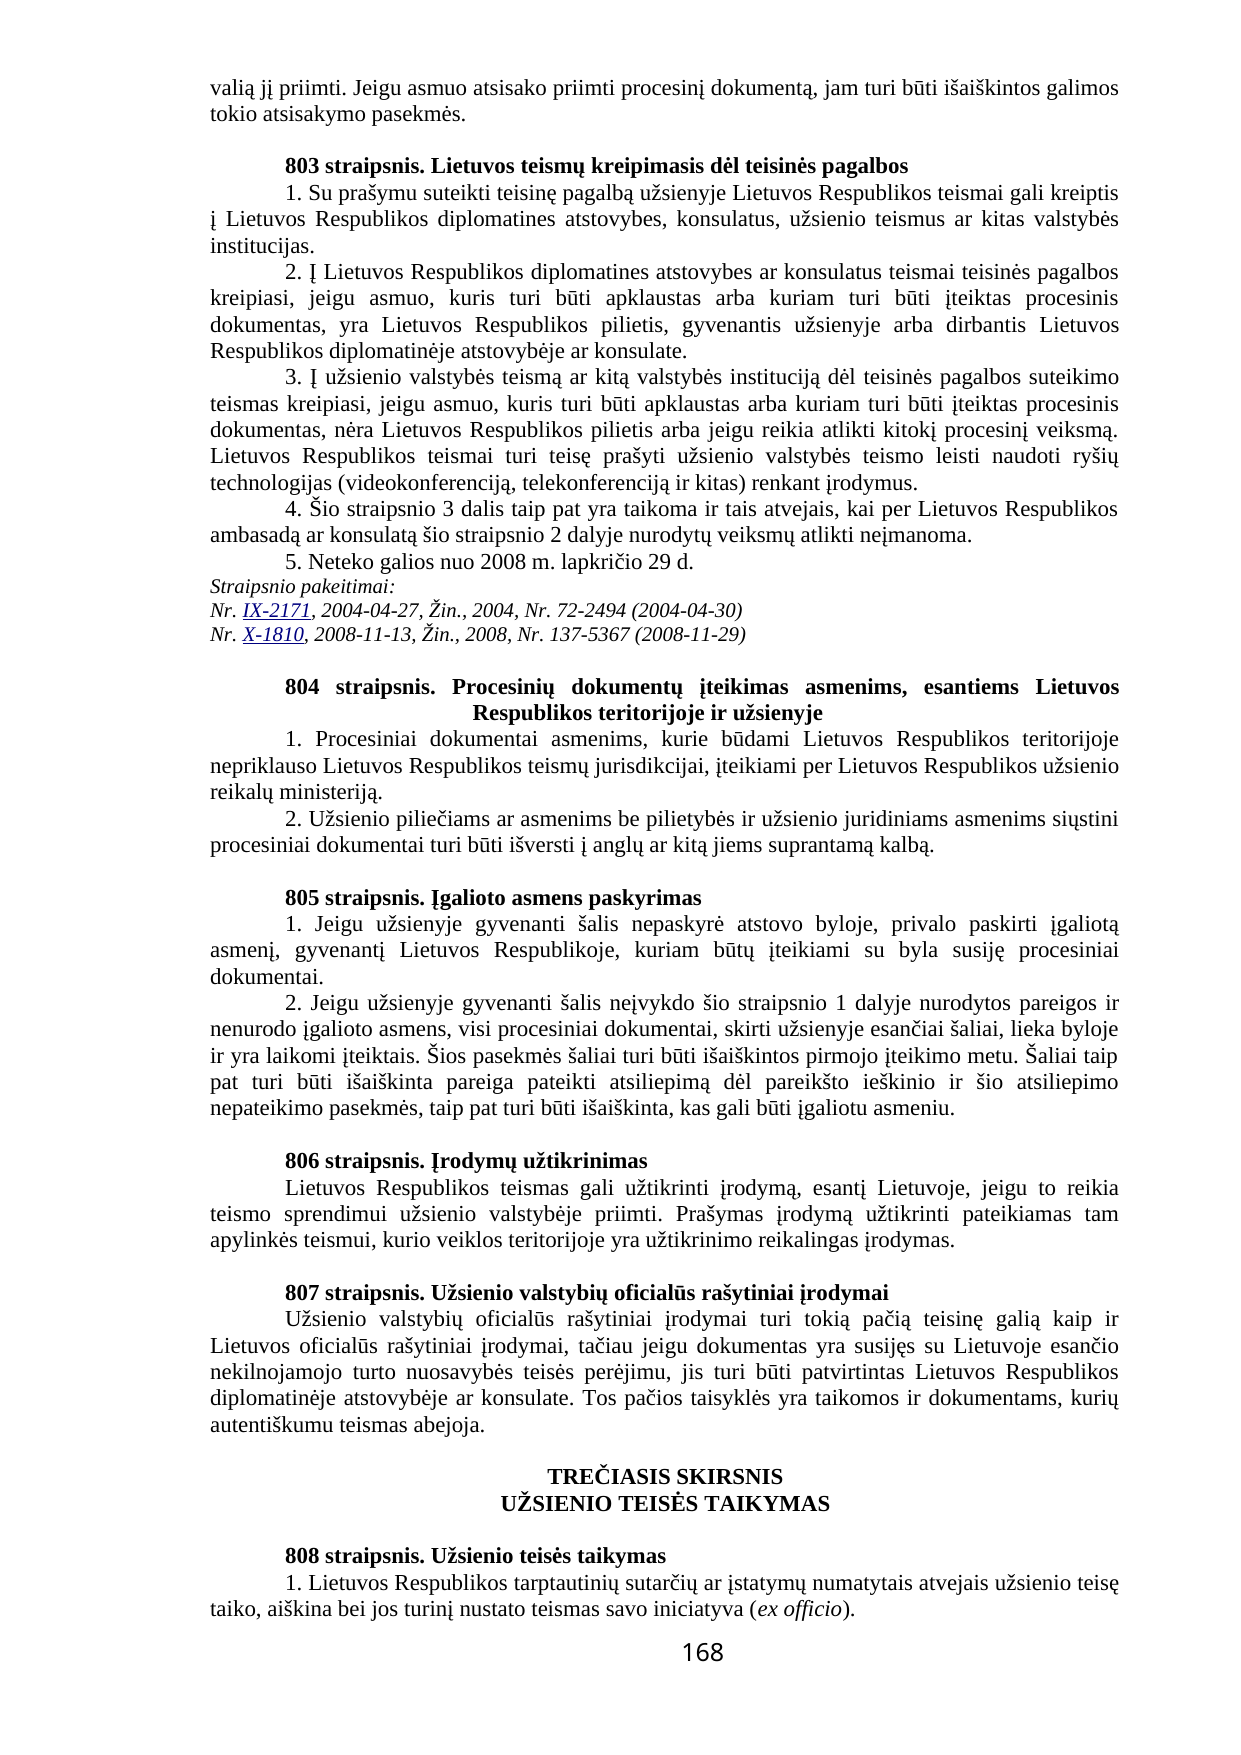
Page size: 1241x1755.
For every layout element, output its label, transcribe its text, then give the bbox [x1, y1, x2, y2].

text valią jį priimti. Jeigu asmuo atsisako priimti procesinį dokumentą, jam turi būti išaiškintos galimos tokio atsisakymo pasekmės. [210, 73, 1120, 126]
text Straipsnio pakeitimai: [210, 574, 1120, 598]
text 803 straipsnis. Lietuvos teismų kreipimasis dėl teisinės pagalbos [210, 153, 1120, 179]
text 806 straipsnis. Įrodymų užtikrinimas [210, 1147, 1120, 1173]
text 4. Šio straipsnio 3 dalis taip pat yra taikoma ir tais atvejais, kai per Lietuvos Respublikos ambasadą ar konsulatą šio straipsnio 2 dalyje nurodytų veiksmų atlikti neįmanoma. [210, 495, 1120, 548]
text Nr. X-1810, 2008-11-13, Žin., 2008, Nr. 137-5367 (2008-11-29) [210, 622, 1120, 646]
text 804 straipsnis. Procesinių dokumentų įteikimas asmenims, esantiems Lietuvos Respublikos teritorijoje ir užsienyje [285, 673, 1120, 726]
text 2. Užsienio piliečiams ar asmenims be pilietybės ir užsienio juridiniams asmenims siųstini procesiniai dokumentai turi būti išversti į anglų ar kitą jiems suprantamą kalbą. [210, 804, 1120, 857]
subtitle Užsienio teisės taikymas [210, 1490, 1120, 1516]
text Lietuvos Respublikos teismas gali užtikrinti įrodymą, esantį Lietuvoje, jeigu to reikia teismo sprendimui užsienio valstybėje priimti. Prašymas įrodymą užtikrinti pateikiamas tam apylinkės teismui, kurio veiklos teritorijoje yra užtikrinimo reikalingas įrodymas. [210, 1173, 1120, 1253]
subtitle Trečiasis skirsnis [210, 1463, 1120, 1490]
text 1. Lietuvos Respublikos tarptautinių sutarčių ar įstatymų numatytais atvejais užsienio teisę taiko, aiškina bei jos turinį nustato teismas savo iniciatyva (ex officio). [210, 1569, 1120, 1622]
text Užsienio valstybių oficialūs rašytiniai įrodymai turi tokią pačią teisinę galią kaip ir Lietuvos oficialūs rašytiniai įrodymai, tačiau jeigu dokumentas yra susijęs su Lietuvoje esančio nekilnojamojo turto nuosavybės teisės perėjimu, jis turi būti patvirtintas Lietuvos Respublikos diplomatinėje atstovybėje ar konsulate. Tos pačios taisyklės yra taikomos ir dokumentams, kurių autentiškumu teismas abejoja. [210, 1305, 1120, 1437]
text 808 straipsnis. Užsienio teisės taikymas [210, 1542, 1120, 1569]
text 1. Su prašymu suteikti teisinę pagalbą užsienyje Lietuvos Respublikos teismai gali kreiptis į Lietuvos Respublikos diplomatines atstovybes, konsulatus, užsienio teismus ar kitas valstybės institucijas. [210, 179, 1120, 258]
text 3. Į užsienio valstybės teismą ar kitą valstybės instituciją dėl teisinės pagalbos suteikimo teismas kreipiasi, jeigu asmuo, kuris turi būti apklaustas arba kuriam turi būti įteiktas procesinis dokumentas, nėra Lietuvos Respublikos pilietis arba jeigu reikia atlikti kitokį procesinį veiksmą. Lietuvos Respublikos teismai turi teisę prašyti užsienio valstybės teismo leisti naudoti ryšių technologijas (videokonferenciją, telekonferenciją ir kitas) renkant įrodymus. [210, 363, 1120, 495]
text 805 straipsnis. Įgalioto asmens paskyrimas [210, 884, 1120, 910]
text 2. Jeigu užsienyje gyvenanti šalis neįvykdo šio straipsnio 1 dalyje nurodytos pareigos ir nenurodo įgalioto asmens, visi procesiniai dokumentai, skirti užsienyje esančiai šaliai, lieka byloje ir yra laikomi įteiktais. Šios pasekmės šaliai turi būti išaiškintos pirmojo įteikimo metu. Šaliai taip pat turi būti išaiškinta pareiga pateikti atsiliepimą dėl pareikšto ieškinio ir šio atsiliepimo nepateikimo pasekmės, taip pat turi būti išaiškinta, kas gali būti įgaliotu asmeniu. [210, 989, 1120, 1121]
text 1. Procesiniai dokumentai asmenims, kurie būdami Lietuvos Respublikos teritorijoje nepriklauso Lietuvos Respublikos teismų jurisdikcijai, įteikiami per Lietuvos Respublikos užsienio reikalų ministeriją. [210, 726, 1120, 804]
text 1. Jeigu užsienyje gyvenanti šalis nepaskyrė atstovo byloje, privalo paskirti įgaliotą asmenį, gyvenantį Lietuvos Respublikoje, kuriam būtų įteikiami su byla susiję procesiniai dokumentai. [210, 910, 1120, 989]
text Nr. IX-2171, 2004-04-27, Žin., 2004, Nr. 72-2494 (2004-04-30) [210, 598, 1120, 622]
text 5. Neteko galios nuo 2008 m. lapkričio 29 d. [210, 548, 1120, 574]
text 807 straipsnis. Užsienio valstybių oficialūs rašytiniai įrodymai [210, 1279, 1120, 1305]
text 2. Į Lietuvos Respublikos diplomatines atstovybes ar konsulatus teismai teisinės pagalbos kreipiasi, jeigu asmuo, kuris turi būti apklaustas arba kuriam turi būti įteiktas procesinis dokumentas, yra Lietuvos Respublikos pilietis, gyvenantis užsienyje arba dirbantis Lietuvos Respublikos diplomatinėje atstovybėje ar konsulate. [210, 258, 1120, 363]
